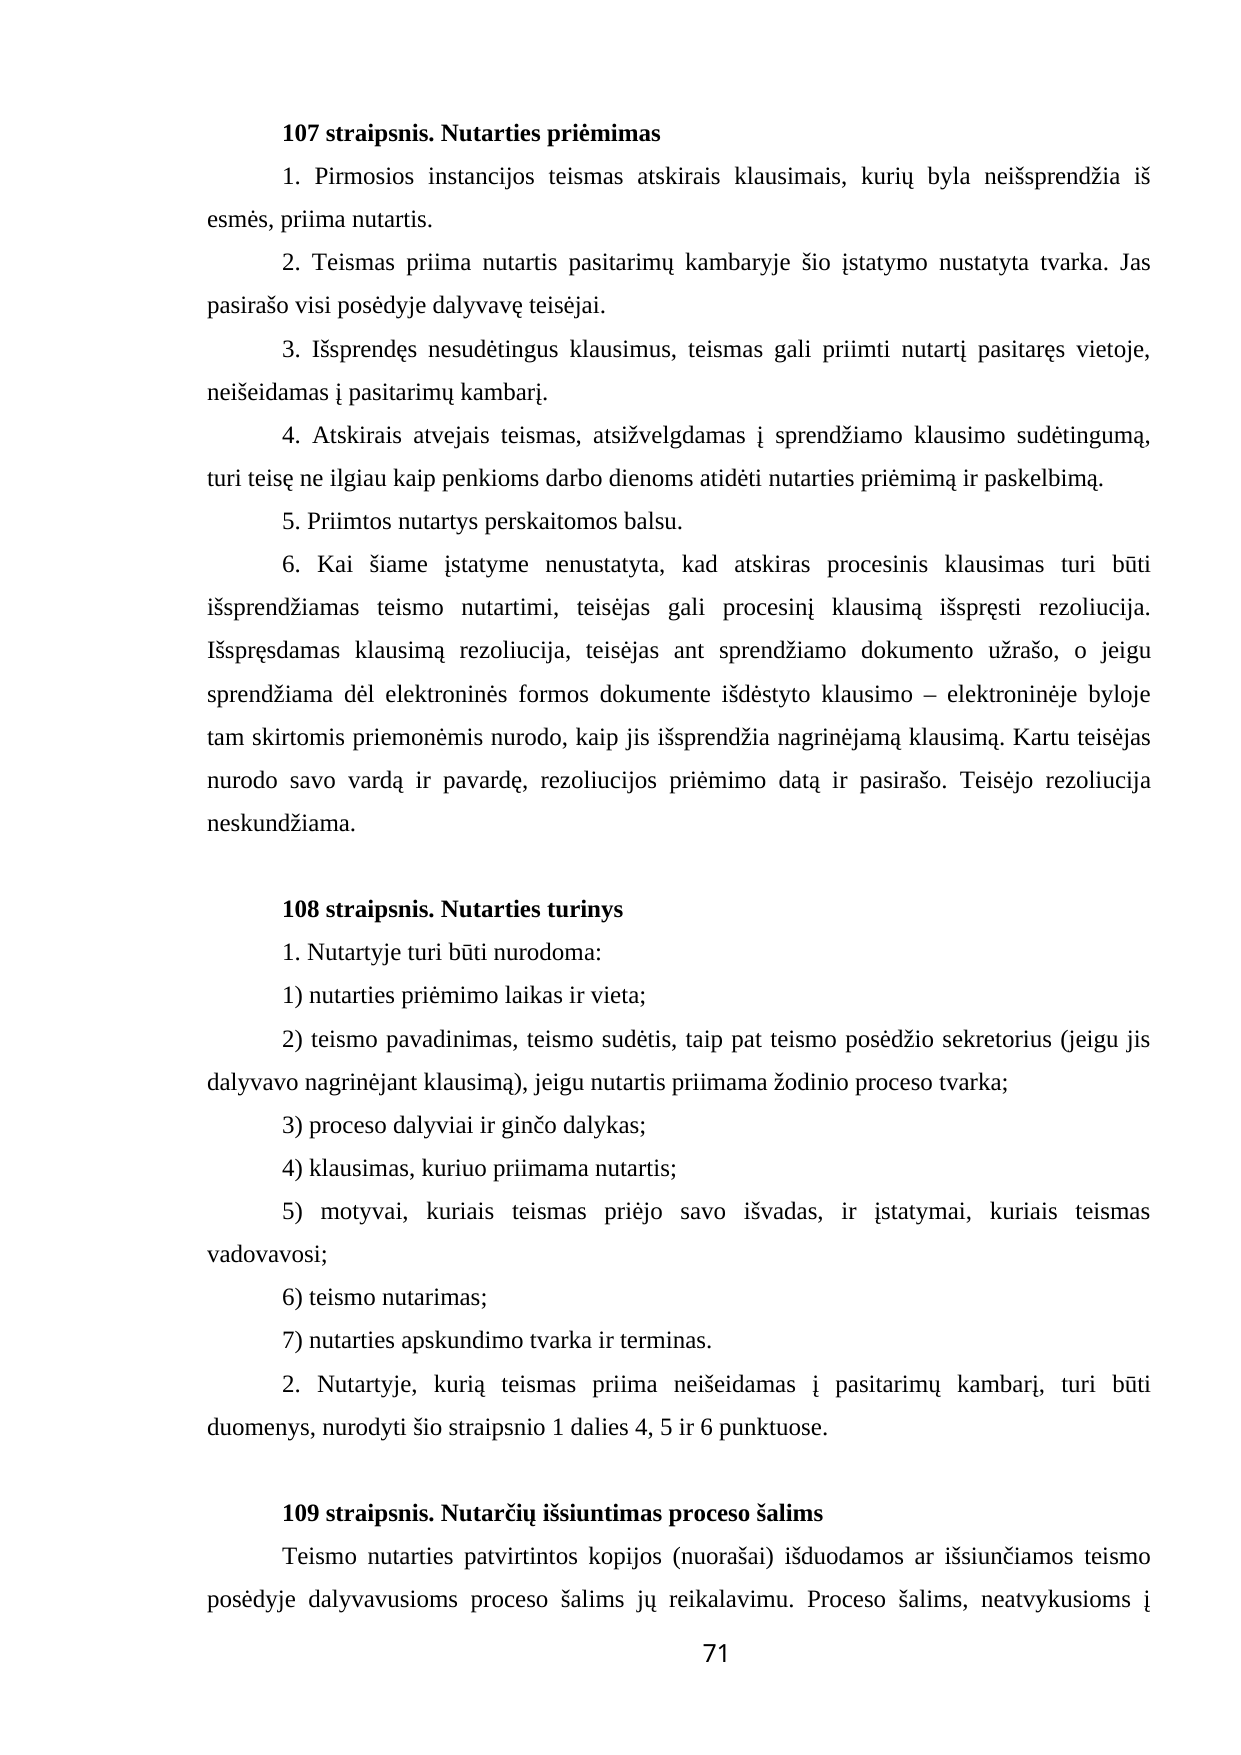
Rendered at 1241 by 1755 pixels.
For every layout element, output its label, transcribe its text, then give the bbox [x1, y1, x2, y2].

text 3. Išsprendęs nesudėtingus klausimus, teismas gali priimti nutartį pasitaręs vietoje, neišeidamas į pasitarimų kambarį. [207, 334, 1152, 406]
text 1) nutarties priėmimo laikas ir vieta; [207, 981, 1152, 1009]
text 2. Teismas priima nutartis pasitarimų kambaryje šio įstatymo nustatyta tvarka. Jas pasirašo visi posėdyje dalyvavę teisėjai. [207, 247, 1152, 319]
text 4) klausimas, kuriuo priimama nutartis; [207, 1153, 1152, 1182]
text 1. Nutartyje turi būti nurodoma: [207, 937, 1152, 966]
text 4. Atskirais atvejais teismas, atsižvelgdamas į sprendžiamo klausimo sudėtingumą, turi teisę ne ilgiau kaip penkioms darbo dienoms atidėti nutarties priėmimą ir paskelbimą. [207, 420, 1152, 492]
text 5. Priimtos nutartys perskaitomos balsu. [207, 506, 1152, 535]
text 2) teismo pavadinimas, teismo sudėtis, taip pat teismo posėdžio sekretorius (jeigu jis dalyvavo nagrinėjant klausimą), jeigu nutartis priimama žodinio proceso tvarka; [207, 1024, 1152, 1096]
text 7) nutarties apskundimo tvarka ir terminas. [207, 1326, 1152, 1354]
text 109 straipsnis. Nutarčių išsiuntimas proceso šalims [207, 1498, 1152, 1527]
text 1. Pirmosios instancijos teismas atskirais klausimais, kurių byla neišsprendžia iš esmės, priima nutartis. [207, 161, 1152, 233]
text 6. Kai šiame įstatyme nenustatyta, kad atskiras procesinis klausimas turi būti išsprendžiamas teismo nutartimi, teisėjas gali procesinį klausimą išspręsti rezoliucija. Išspręsdamas klausimą rezoliucija, teisėjas ant sprendžiamo dokumento užrašo, o jeigu sprendžiama dėl elektroninės formos dokumente išdėstyto klausimo – elektroninėje byloje tam skirtomis priemonėmis nurodo, kaip jis išsprendžia nagrinėjamą klausimą. Kartu teisėjas nurodo savo vardą ir pavardę, rezoliucijos priėmimo datą ir pasirašo. Teisėjo rezoliucija neskundžiama. [207, 549, 1152, 837]
text Teismo nutarties patvirtintos kopijos (nuorašai) išduodamos ar išsiunčiamos teismo posėdyje dalyvavusioms proceso šalims jų reikalavimu. Proceso šalims, neatvykusioms į [207, 1541, 1152, 1613]
text 107 straipsnis. Nutarties priėmimas [207, 118, 1152, 147]
text 108 straipsnis. Nutarties turinys [207, 894, 1152, 923]
text 5) motyvai, kuriais teismas priėjo savo išvadas, ir įstatymai, kuriais teismas vadovavosi; [207, 1196, 1152, 1268]
text 3) proceso dalyviai ir ginčo dalykas; [207, 1110, 1152, 1139]
text 6) teismo nutarimas; [207, 1282, 1152, 1311]
text 2. Nutartyje, kurią teismas priima neišeidamas į pasitarimų kambarį, turi būti duomenys, nurodyti šio straipsnio 1 dalies 4, 5 ir 6 punktuose. [207, 1369, 1152, 1441]
